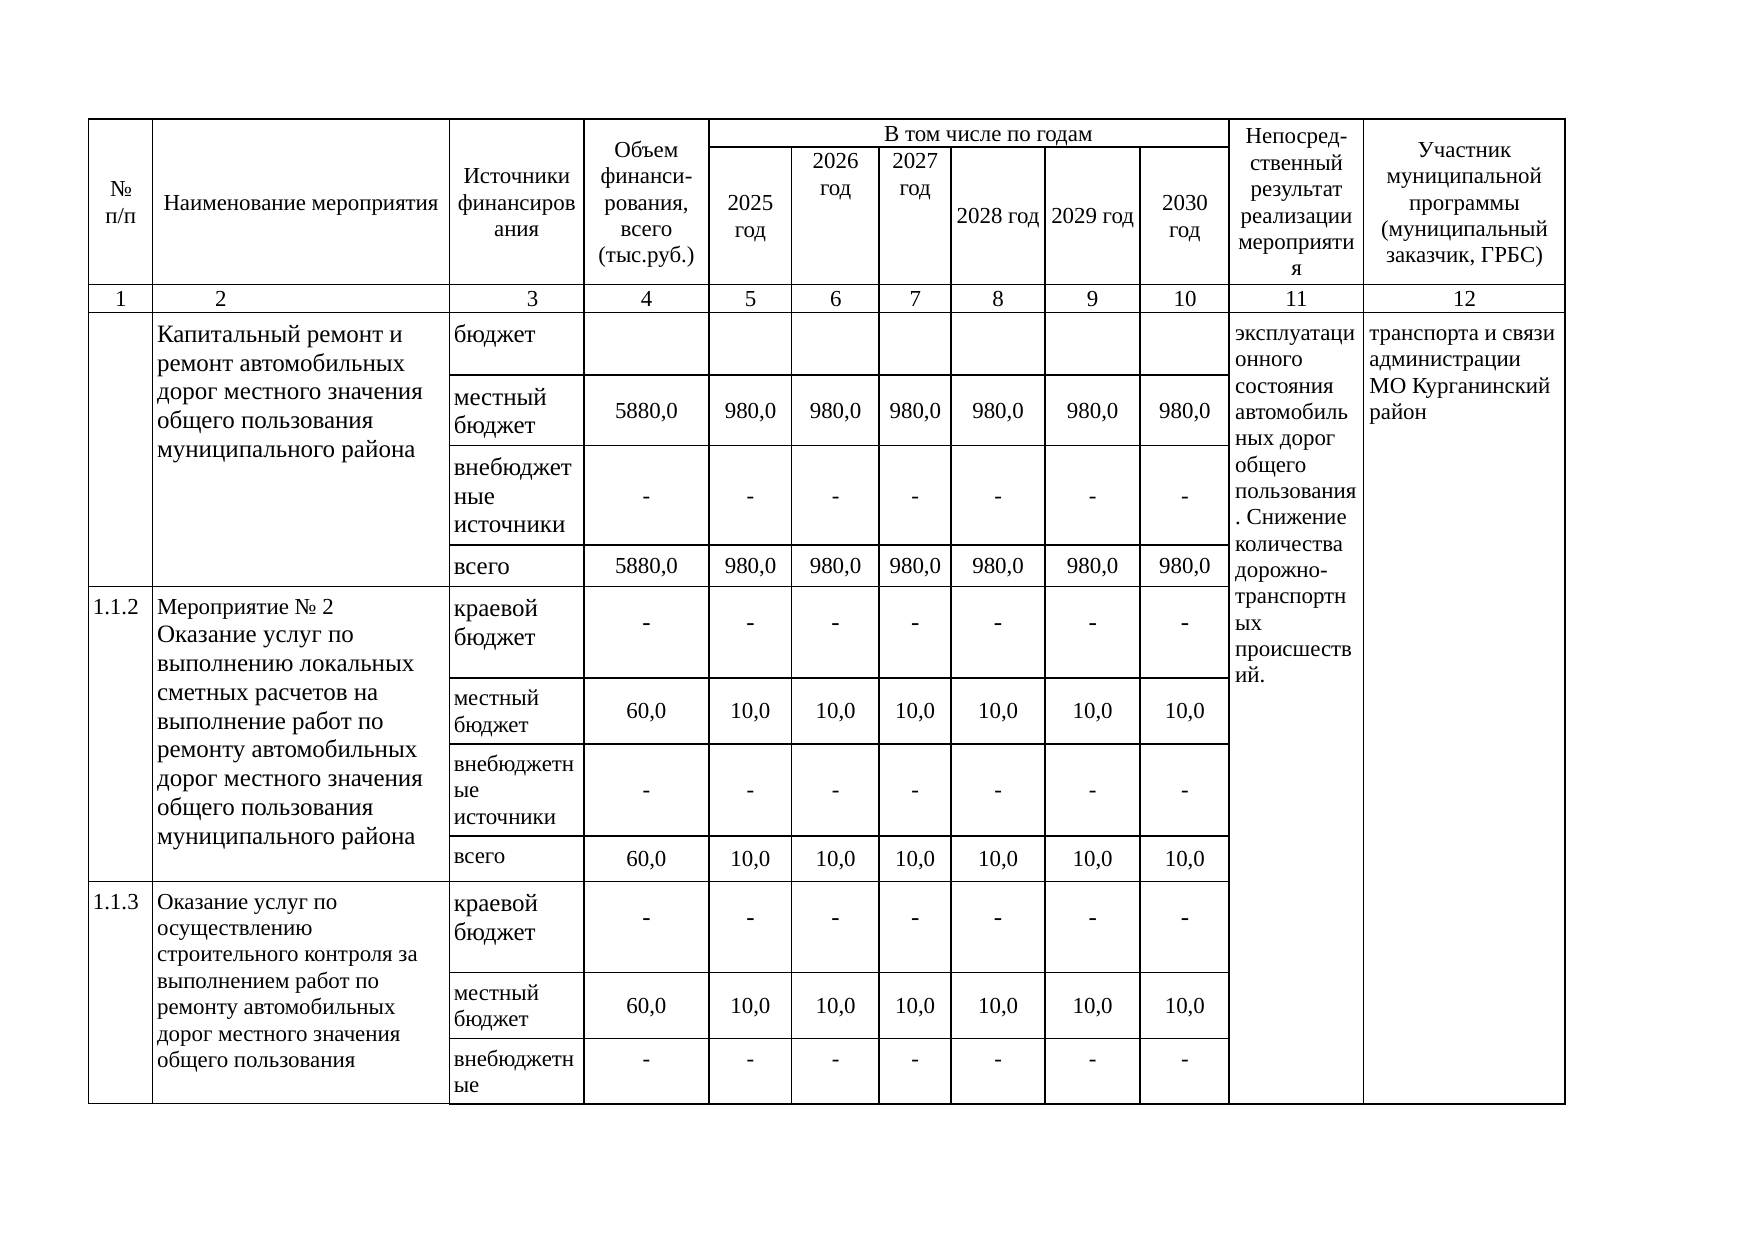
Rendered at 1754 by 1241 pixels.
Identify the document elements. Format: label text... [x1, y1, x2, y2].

table_cell 10,0 [1141, 973, 1228, 1038]
table_cell 2028 год [952, 148, 1044, 284]
table_cell - [880, 446, 950, 544]
table_cell - [585, 446, 708, 544]
table_cell - [792, 587, 878, 677]
table_cell - [952, 446, 1044, 544]
table_cell - [585, 882, 708, 972]
table_header Наименование мероприятия [153, 120, 449, 284]
table_cell - [792, 313, 878, 374]
table_cell - [1046, 745, 1139, 835]
table_cell - [710, 745, 791, 835]
table_cell - [710, 1039, 791, 1103]
table_cell 2029 год [1046, 148, 1139, 284]
table_cell внебюджетные источники [450, 745, 583, 835]
table_header № п/п [89, 120, 152, 284]
table_cell 8 [952, 285, 1044, 312]
table_cell 60,0 [585, 973, 708, 1038]
table_cell 6 [792, 285, 878, 312]
table_header В том числе по годам [710, 120, 1228, 146]
table_cell транспорта и связи администрации МО Курганинский район [1364, 313, 1564, 1103]
table_cell 10,0 [952, 679, 1044, 743]
table_cell 7 [880, 285, 950, 312]
table_cell - [952, 882, 1044, 972]
table_cell 10,0 [952, 973, 1044, 1038]
table_cell 980,0 [880, 546, 950, 586]
table_cell всего [450, 837, 583, 881]
table_cell 10 [1141, 285, 1228, 312]
table_cell 2025 год [710, 148, 791, 284]
table_cell 980,0 [952, 376, 1044, 445]
table_cell - [880, 745, 950, 835]
table_cell 980,0 [1141, 376, 1228, 445]
table_cell эксплуатационного состояния автомобильных дорог общего пользования. Снижение количества дорожно-транспортных происшествий. [1230, 313, 1363, 1103]
table_cell - [952, 587, 1044, 677]
table_cell 10,0 [710, 837, 791, 881]
table_cell 10,0 [1141, 837, 1228, 881]
table_cell 60,0 [585, 679, 708, 743]
table_header Непосред­ственный результат реализации мероприятия [1230, 120, 1363, 284]
table_cell - [585, 587, 708, 677]
table_cell 3 [450, 285, 583, 312]
table_cell 980,0 [952, 546, 1044, 586]
table_cell 10,0 [792, 837, 878, 881]
table_cell 10,0 [710, 679, 791, 743]
table_cell [89, 313, 152, 586]
table_cell - [880, 587, 950, 677]
table_cell 4 [585, 285, 708, 312]
table_cell краевой бюджет [450, 882, 583, 972]
table_cell 10,0 [880, 837, 950, 881]
table_cell внебюджетные [450, 1039, 583, 1103]
table_cell краевой бюджет [450, 587, 583, 677]
table_cell 2030 год [1141, 148, 1228, 284]
table_cell - [792, 882, 878, 972]
table_header Источники финансирования [450, 120, 583, 284]
table_cell - [792, 1039, 878, 1103]
table_cell - [1141, 882, 1228, 972]
table_cell 11 [1230, 285, 1363, 312]
table_cell - [1046, 446, 1139, 544]
table_cell 10,0 [1046, 679, 1139, 743]
table_cell - [1141, 587, 1228, 677]
table_cell внебюджетные источники [450, 446, 583, 544]
table_cell - [1046, 1039, 1139, 1103]
table_cell 10,0 [792, 679, 878, 743]
table_cell 5 [710, 285, 791, 312]
table_cell 10,0 [1046, 973, 1139, 1038]
table_cell 1.1.3 [89, 882, 152, 1103]
table_cell 980,0 [710, 546, 791, 586]
table_cell Капитальный ремонт и ремонт автомобильных дорог местного значения общего пользования муниципального района [153, 313, 449, 586]
table_cell местный бюджет [450, 376, 583, 445]
table_cell - [1141, 745, 1228, 835]
table_cell 60,0 [585, 837, 708, 881]
table_cell 5880,0 [585, 546, 708, 586]
table_cell 980,0 [1046, 546, 1139, 586]
table_cell - [880, 1039, 950, 1103]
table_cell - [710, 587, 791, 677]
table_cell бюджет [450, 313, 583, 374]
table_cell 980,0 [792, 376, 878, 445]
table_cell - [952, 745, 1044, 835]
table_cell 980,0 [710, 376, 791, 445]
table_cell 980,0 [1046, 376, 1139, 445]
table_cell Оказание услуг по осуществлению строительного контроля за выполнением работ по ремонту автомобильных дорог местного значения общего пользования [153, 882, 449, 1103]
table_cell - [952, 313, 1044, 374]
table_cell 10,0 [792, 973, 878, 1038]
table_cell Мероприятие № 2 Оказание услуг по выполнению локальных сметных расчетов на выполнение работ по ремонту автомобильных дорог местного значения общего пользования муниципального района [153, 587, 449, 881]
table_header Участник муниципальной программы (муниципальный заказчик, ГРБС) [1364, 120, 1564, 284]
table_cell 1 [89, 285, 152, 312]
table_cell 10,0 [1141, 679, 1228, 743]
table_cell 10,0 [880, 973, 950, 1038]
table_cell 2027 год [880, 148, 950, 284]
table_cell - [710, 446, 791, 544]
table_cell - [792, 745, 878, 835]
table_cell 2026 год [792, 148, 878, 284]
table_cell - [585, 313, 708, 374]
table_cell - [880, 313, 950, 374]
table_cell - [1141, 446, 1228, 544]
table_cell 10,0 [952, 837, 1044, 881]
table_cell - [1046, 882, 1139, 972]
table_cell 980,0 [880, 376, 950, 445]
table_cell 980,0 [1141, 546, 1228, 586]
table_cell - [585, 1039, 708, 1103]
table_cell 12 [1364, 285, 1564, 312]
table_cell местный бюджет [450, 973, 583, 1038]
table_cell 10,0 [1046, 837, 1139, 881]
table_cell - [1141, 1039, 1228, 1103]
table_cell - [952, 1039, 1044, 1103]
table_cell 9 [1046, 285, 1139, 312]
table_cell 10,0 [710, 973, 791, 1038]
table_cell 5880,0 [585, 376, 708, 445]
table_cell местный бюджет [450, 679, 583, 743]
table_cell - [710, 882, 791, 972]
table_cell 10,0 [880, 679, 950, 743]
table_cell всего [450, 546, 583, 586]
table_header Объем финанси­рования, всего (тыс.руб.) [585, 120, 708, 284]
table_cell - [1046, 313, 1139, 374]
table_cell - [792, 446, 878, 544]
table_cell - [880, 882, 950, 972]
table_cell 1.1.2 [89, 587, 152, 881]
table_cell - [585, 745, 708, 835]
table_cell 980,0 [792, 546, 878, 586]
table_cell 2 [153, 285, 449, 312]
table_cell - [1046, 587, 1139, 677]
table_cell - [1141, 313, 1228, 374]
table_cell - [710, 313, 791, 374]
